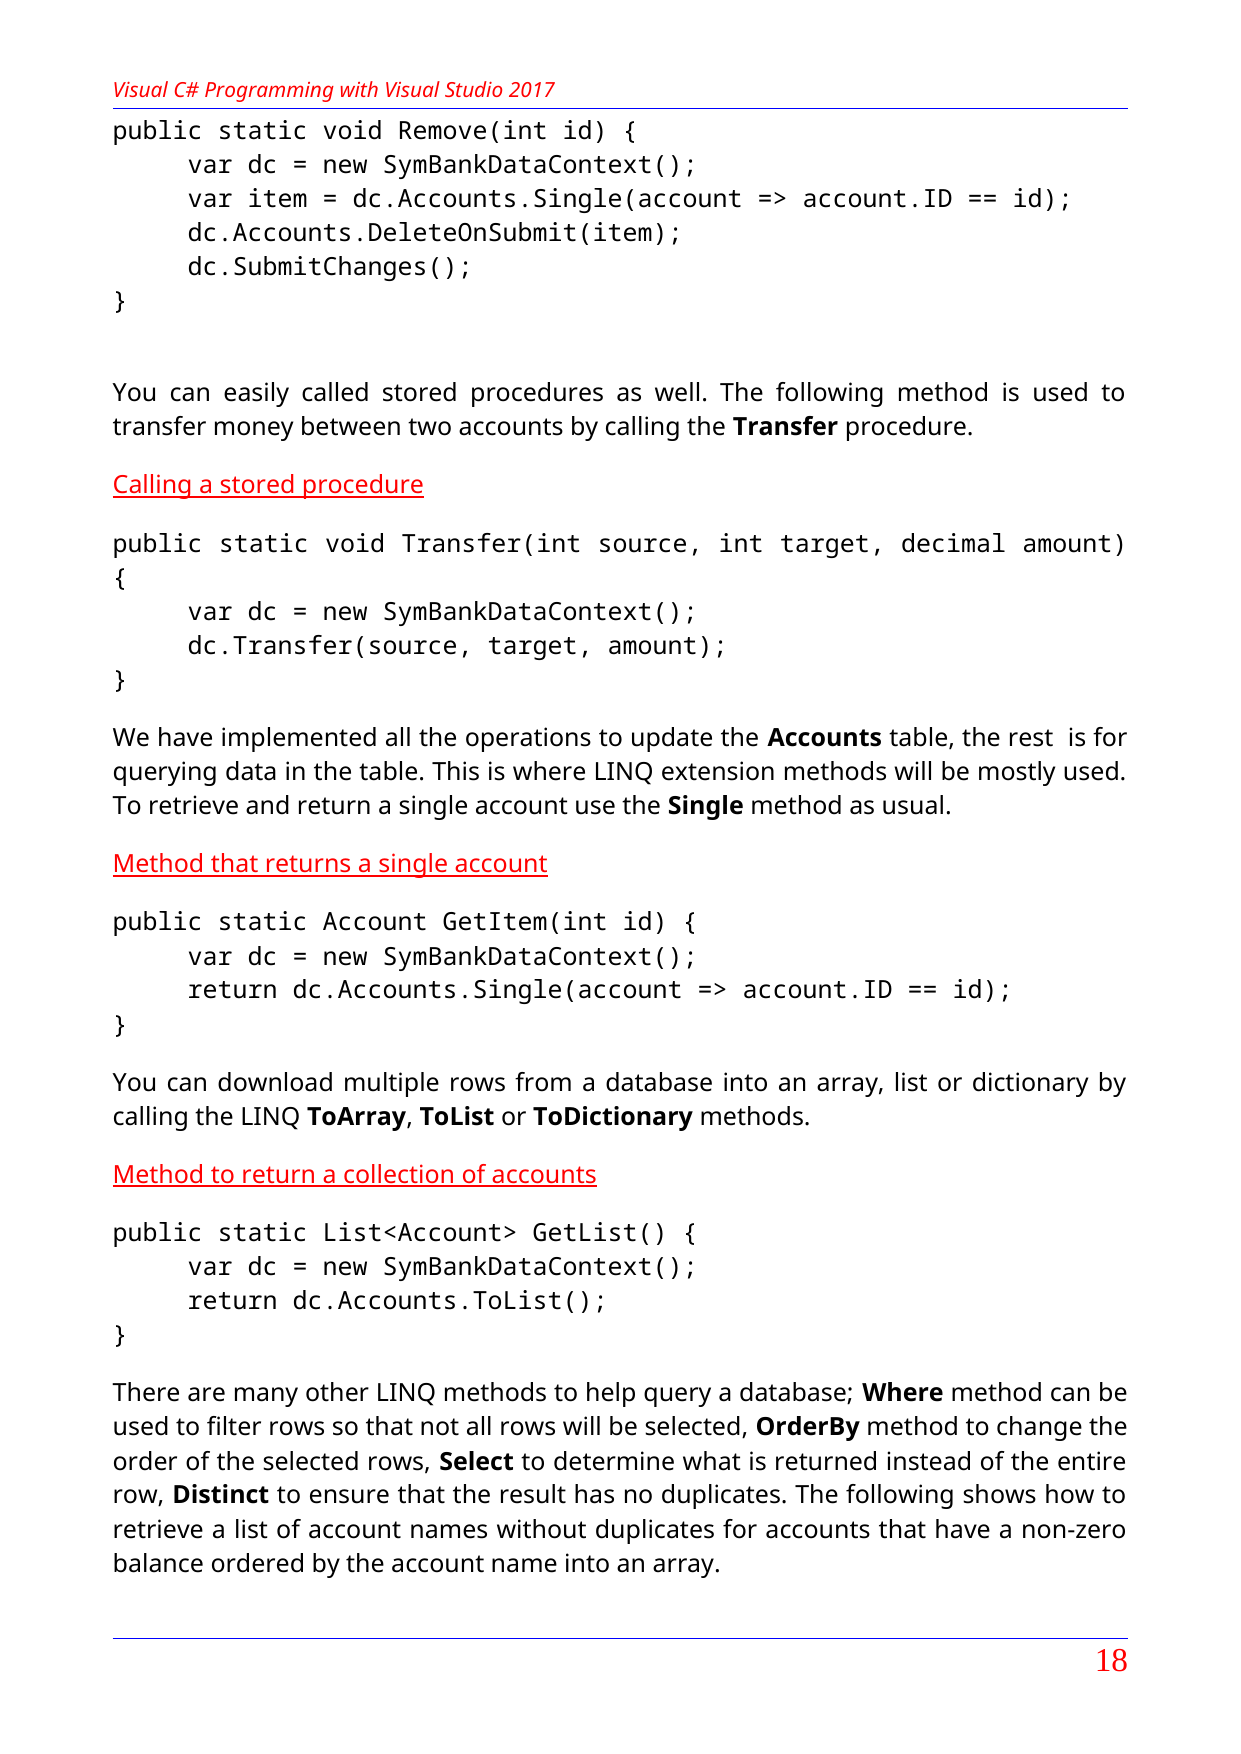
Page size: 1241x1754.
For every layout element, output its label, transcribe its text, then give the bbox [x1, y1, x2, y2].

text Method that returns a single account [112, 846, 1128, 880]
text You can download multiple rows from a database into an array, list or dictionary by calling the LINQ ToArray, ToList or ToDictionary methods. [112, 1064, 1128, 1132]
text There are many other LINQ methods to help query a database; Where method can be used to filter rows so that not all rows will be selected, OrderBy method to change the order of the selected rows, Select to determine what is returned instead of the entire row, Distinct to ensure that the result has no duplicates. The following shows how to retrieve a list of account names without duplicates for accounts that have a non-zero balance ordered by the account name into an array. [112, 1375, 1128, 1579]
text var dc = new SymBankDataContext(); [112, 1249, 1128, 1283]
text dc.Transfer(source, target, amount); [112, 627, 1128, 662]
text var dc = new SymBankDataContext(); [112, 938, 1128, 972]
text public static Account GetItem(int id) { [112, 904, 1128, 938]
text Method to return a collection of accounts [112, 1157, 1128, 1191]
text dc.Accounts.DeleteOnSubmit(item); [112, 215, 1128, 249]
text You can easily called stored procedures as well. The following method is used to transfer money between two accounts by calling the Transfer procedure. [112, 375, 1128, 443]
text } [112, 1317, 1128, 1351]
text var dc = new SymBankDataContext(); [112, 147, 1128, 181]
text public static void Transfer(int source, int target, decimal amount) { [112, 525, 1128, 593]
text return dc.Accounts.Single(account => account.ID == id); [112, 972, 1128, 1006]
text Calling a stored procedure [112, 467, 1128, 501]
text } [112, 1006, 1128, 1040]
text } [112, 283, 1128, 317]
text var item = dc.Accounts.Single(account => account.ID == id); [112, 181, 1128, 215]
text } [112, 662, 1128, 696]
text return dc.Accounts.ToList(); [112, 1283, 1128, 1317]
text var dc = new SymBankDataContext(); [112, 593, 1128, 627]
text We have implemented all the operations to update the Accounts table, the rest is for querying data in the table. This is where LINQ extension methods will be mostly used. To retrieve and return a single account use the Single method as usual. [112, 720, 1128, 822]
text public static List<Account> GetList() { [112, 1215, 1128, 1249]
text public static void Remove(int id) { [112, 112, 1128, 147]
text dc.SubmitChanges(); [112, 249, 1128, 283]
